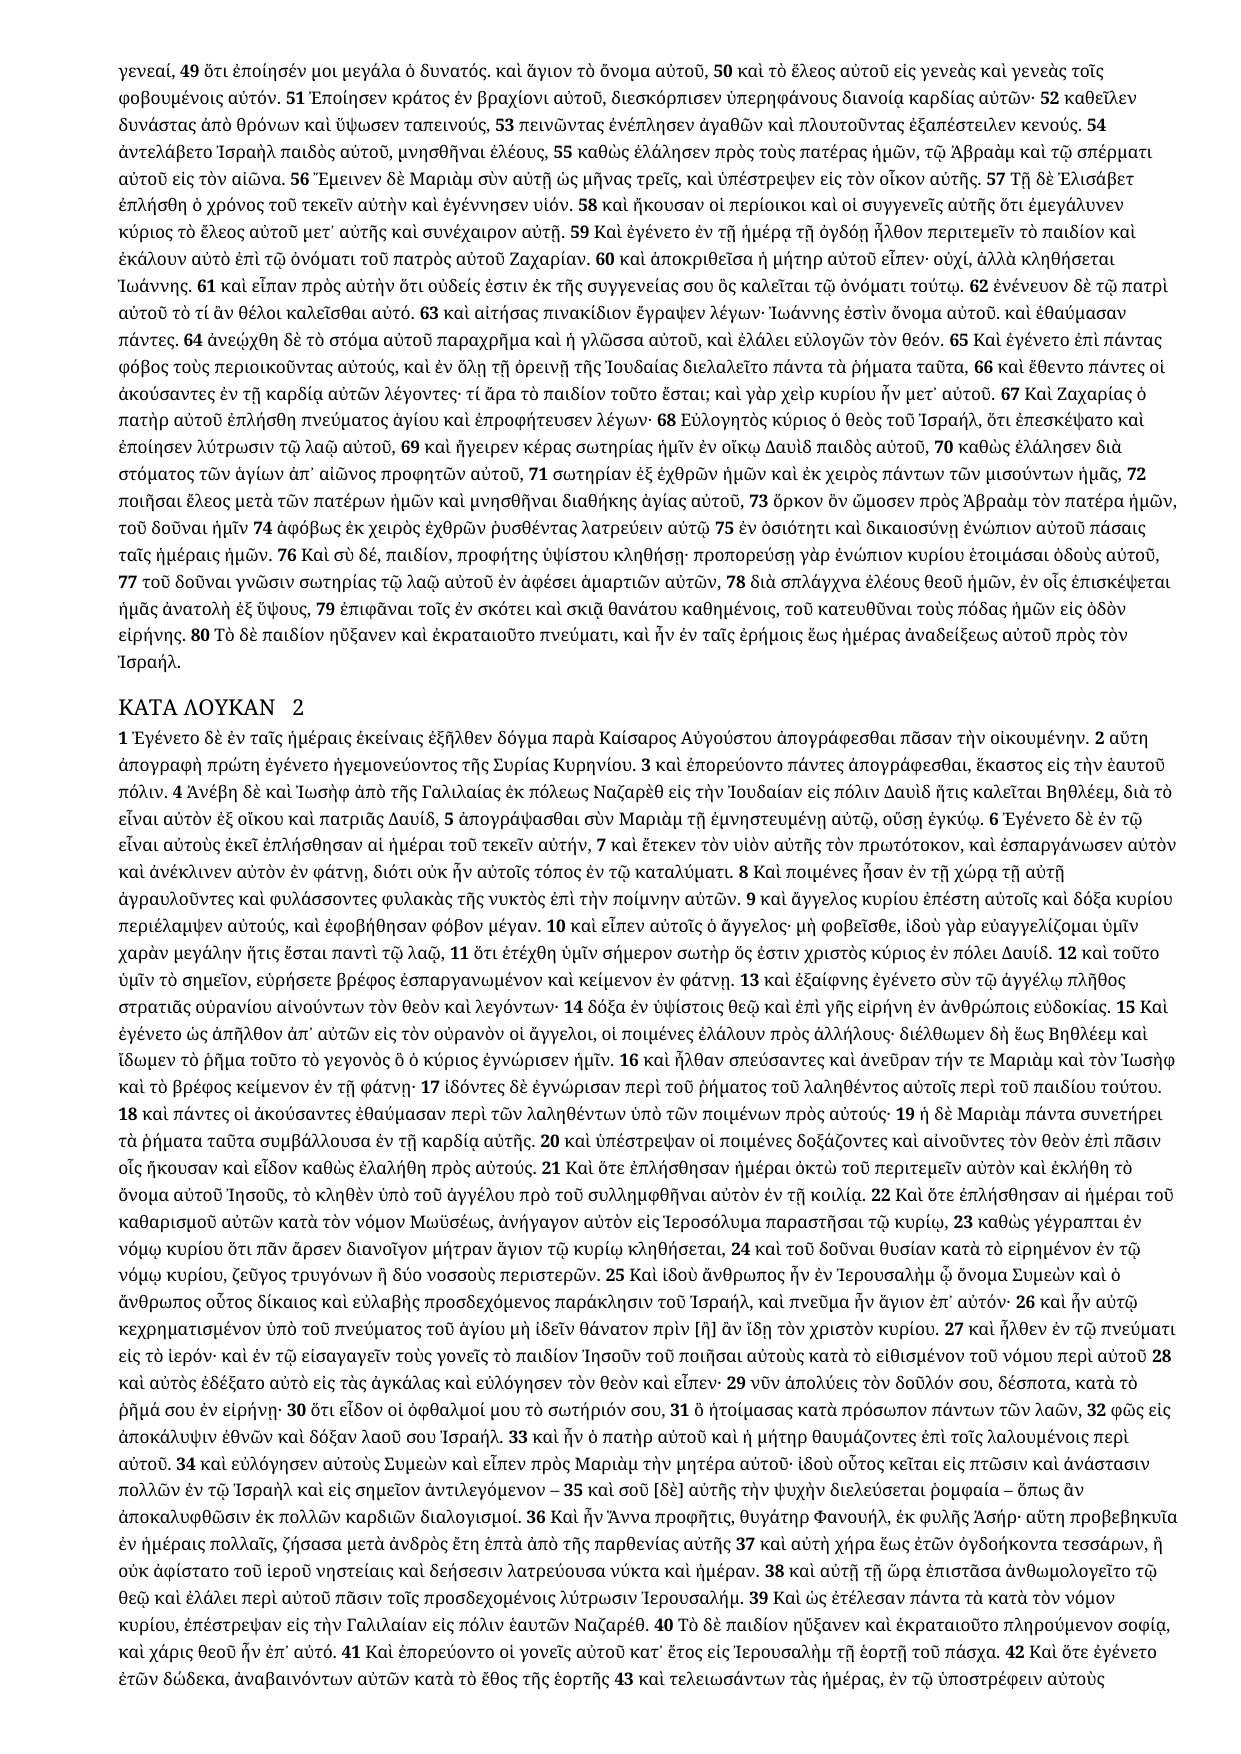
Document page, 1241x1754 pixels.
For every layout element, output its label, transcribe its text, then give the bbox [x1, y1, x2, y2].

text γενεαί, 49 ὅτι ἐποίησέν μοι μεγάλα ὁ δυνατός. καὶ ἅγιον τὸ ὄνομα αὐτοῦ, 50 καὶ τὸ ἔλεος αὐτοῦ εἰς γενεὰς καὶ γενεὰς τοῖς φοβουμένοις αὐτόν. 51 Ἐποίησεν κράτος ἐν βραχίονι αὐτοῦ, διεσκόρπισεν ὑπερηφάνους διανοίᾳ καρδίας αὐτῶν· 52 καθεῖλεν δυνάστας ἀπὸ θρόνων καὶ ὕψωσεν ταπεινούς, 53 πεινῶντας ἐνέπλησεν ἀγαθῶν καὶ πλουτοῦντας ἐξαπέστειλεν κενούς. 54 ἀντελάβετο Ἰσραὴλ παιδὸς αὐτοῦ, μνησθῆναι ἐλέους, 55 καθὼς ἐλάλησεν πρὸς τοὺς πατέρας ἡμῶν, τῷ Ἀβραὰμ καὶ τῷ σπέρματι αὐτοῦ εἰς τὸν αἰῶνα. 56 Ἔμεινεν δὲ Μαριὰμ σὺν αὐτῇ ὡς μῆνας τρεῖς, καὶ ὑπέστρεψεν εἰς τὸν οἶκον αὐτῆς. 57 Τῇ δὲ Ἐλισάβετ ἐπλήσθη ὁ χρόνος τοῦ τεκεῖν αὐτὴν καὶ ἐγέννησεν υἱόν. 58 καὶ ἤκουσαν οἱ περίοικοι καὶ οἱ συγγενεῖς αὐτῆς ὅτι ἐμεγάλυνεν κύριος τὸ ἔλεος αὐτοῦ μετ᾽ αὐτῆς καὶ συνέχαιρον αὐτῇ. 59 Καὶ ἐγένετο ἐν τῇ ἡμέρᾳ τῇ ὀγδόῃ ἦλθον περιτεμεῖν τὸ παιδίον καὶ ἐκάλουν αὐτὸ ἐπὶ τῷ ὀνόματι τοῦ πατρὸς αὐτοῦ Ζαχαρίαν. 60 καὶ ἀποκριθεῖσα ἡ μήτηρ αὐτοῦ εἶπεν· οὐχί, ἀλλὰ κληθήσεται Ἰωάννης. 61 καὶ εἶπαν πρὸς αὐτὴν ὅτι οὐδείς ἐστιν ἐκ τῆς συγγενείας σου ὃς καλεῖται τῷ ὀνόματι τούτῳ. 62 ἐνένευον δὲ τῷ πατρὶ αὐτοῦ τὸ τί ἂν θέλοι καλεῖσθαι αὐτό. 63 καὶ αἰτήσας πινακίδιον ἔγραψεν λέγων· Ἰωάννης ἐστὶν ὄνομα αὐτοῦ. καὶ ἐθαύμασαν πάντες. 64 ἀνεῴχθη δὲ τὸ στόμα αὐτοῦ παραχρῆμα καὶ ἡ γλῶσσα αὐτοῦ, καὶ ἐλάλει εὐλογῶν τὸν θεόν. 65 Καὶ ἐγένετο ἐπὶ πάντας φόβος τοὺς περιοικοῦντας αὐτούς, καὶ ἐν ὅλῃ τῇ ὀρεινῇ τῆς Ἰουδαίας διελαλεῖτο πάντα τὰ ῥήματα ταῦτα, 66 καὶ ἔθεντο πάντες οἱ ἀκούσαντες ἐν τῇ καρδίᾳ αὐτῶν λέγοντες· τί ἄρα τὸ παιδίον τοῦτο ἔσται; καὶ γὰρ χεὶρ κυρίου ἦν μετ᾽ αὐτοῦ. 67 Καὶ Ζαχαρίας ὁ πατὴρ αὐτοῦ ἐπλήσθη πνεύματος ἁγίου καὶ ἐπροφήτευσεν λέγων· 68 Εὐλογητὸς κύριος ὁ θεὸς τοῦ Ἰσραήλ, ὅτι ἐπεσκέψατο καὶ ἐποίησεν λύτρωσιν τῷ λαῷ αὐτοῦ, 69 καὶ ἤγειρεν κέρας σωτηρίας ἡμῖν ἐν οἴκῳ Δαυὶδ παιδὸς αὐτοῦ, 70 καθὼς ἐλάλησεν διὰ στόματος τῶν ἁγίων ἀπ᾽ αἰῶνος προφητῶν αὐτοῦ, 71 σωτηρίαν ἐξ ἐχθρῶν ἡμῶν καὶ ἐκ χειρὸς πάντων τῶν μισούντων ἡμᾶς, 72 ποιῆσαι ἔλεος μετὰ τῶν πατέρων ἡμῶν καὶ μνησθῆναι διαθήκης ἁγίας αὐτοῦ, 73 ὅρκον ὃν ὤμοσεν πρὸς Ἀβραὰμ τὸν πατέρα ἡμῶν, τοῦ δοῦναι ἡμῖν 74 ἀφόβως ἐκ χειρὸς ἐχθρῶν ῥυσθέντας λατρεύειν αὐτῷ 75 ἐν ὁσιότητι καὶ δικαιοσύνῃ ἐνώπιον αὐτοῦ πάσαις ταῖς ἡμέραις ἡμῶν. 76 Καὶ σὺ δέ, παιδίον, προφήτης ὑψίστου κληθήσῃ· προπορεύσῃ γὰρ ἐνώπιον κυρίου ἑτοιμάσαι ὁδοὺς αὐτοῦ, 77 τοῦ δοῦναι γνῶσιν σωτηρίας τῷ λαῷ αὐτοῦ ἐν ἀφέσει ἁμαρτιῶν αὐτῶν, 78 διὰ σπλάγχνα ἐλέους θεοῦ ἡμῶν, ἐν οἷς ἐπισκέψεται ἡμᾶς ἀνατολὴ ἐξ ὕψους, 79 ἐπιφᾶναι τοῖς ἐν σκότει καὶ σκιᾷ θανάτου καθημένοις, τοῦ κατευθῦναι τοὺς πόδας ἡμῶν εἰς ὁδὸν εἰρήνης. 80 Τὸ δὲ παιδίον ηὔξανεν καὶ ἐκραταιοῦτο πνεύματι, καὶ ἦν ἐν ταῖς ἐρήμοις ἕως ἡμέρας ἀναδείξεως αὐτοῦ πρὸς τὸν Ἰσραήλ. [118, 59, 1181, 674]
text 1 Ἐγένετο δὲ ἐν ταῖς ἡμέραις ἐκείναις ἐξῆλθεν δόγμα παρὰ Καίσαρος Αὐγούστου ἀπογράφεσθαι πᾶσαν τὴν οἰκουμένην. 2 αὕτη ἀπογραφὴ πρώτη ἐγένετο ἡγεμονεύοντος τῆς Συρίας Κυρηνίου. 3 καὶ ἐπορεύοντο πάντες ἀπογράφεσθαι, ἕκαστος εἰς τὴν ἑαυτοῦ πόλιν. 4 Ἀνέβη δὲ καὶ Ἰωσὴφ ἀπὸ τῆς Γαλιλαίας ἐκ πόλεως Ναζαρὲθ εἰς τὴν Ἰουδαίαν εἰς πόλιν Δαυὶδ ἥτις καλεῖται Βηθλέεμ, διὰ τὸ εἶναι αὐτὸν ἐξ οἴκου καὶ πατριᾶς Δαυίδ, 5 ἀπογράψασθαι σὺν Μαριὰμ τῇ ἐμνηστευμένῃ αὐτῷ, οὔσῃ ἐγκύῳ. 6 Ἐγένετο δὲ ἐν τῷ εἶναι αὐτοὺς ἐκεῖ ἐπλήσθησαν αἱ ἡμέραι τοῦ τεκεῖν αὐτήν, 7 καὶ ἔτεκεν τὸν υἱὸν αὐτῆς τὸν πρωτότοκον, καὶ ἐσπαργάνωσεν αὐτὸν καὶ ἀνέκλινεν αὐτὸν ἐν φάτνῃ, διότι οὐκ ἦν αὐτοῖς τόπος ἐν τῷ καταλύματι. 8 Καὶ ποιμένες ἦσαν ἐν τῇ χώρᾳ τῇ αὐτῇ ἀγραυλοῦντες καὶ φυλάσσοντες φυλακὰς τῆς νυκτὸς ἐπὶ τὴν ποίμνην αὐτῶν. 9 καὶ ἄγγελος κυρίου ἐπέστη αὐτοῖς καὶ δόξα κυρίου περιέλαμψεν αὐτούς, καὶ ἐφοβήθησαν φόβον μέγαν. 10 καὶ εἶπεν αὐτοῖς ὁ ἄγγελος· μὴ φοβεῖσθε, ἰδοὺ γὰρ εὐαγγελίζομαι ὑμῖν χαρὰν μεγάλην ἥτις ἔσται παντὶ τῷ λαῷ, 11 ὅτι ἐτέχθη ὑμῖν σήμερον σωτὴρ ὅς ἐστιν χριστὸς κύριος ἐν πόλει Δαυίδ. 12 καὶ τοῦτο ὑμῖν τὸ σημεῖον, εὑρήσετε βρέφος ἐσπαργανωμένον καὶ κείμενον ἐν φάτνῃ. 13 καὶ ἐξαίφνης ἐγένετο σὺν τῷ ἀγγέλῳ πλῆθος στρατιᾶς οὐρανίου αἰνούντων τὸν θεὸν καὶ λεγόντων· 14 δόξα ἐν ὑψίστοις θεῷ καὶ ἐπὶ γῆς εἰρήνη ἐν ἀνθρώποις εὐδοκίας. 15 Καὶ ἐγένετο ὡς ἀπῆλθον ἀπ᾽ αὐτῶν εἰς τὸν οὐρανὸν οἱ ἄγγελοι, οἱ ποιμένες ἐλάλουν πρὸς ἀλλήλους· διέλθωμεν δὴ ἕως Βηθλέεμ καὶ ἴδωμεν τὸ ῥῆμα τοῦτο τὸ γεγονὸς ὃ ὁ κύριος ἐγνώρισεν ἡμῖν. 16 καὶ ἦλθαν σπεύσαντες καὶ ἀνεῦραν τήν τε Μαριὰμ καὶ τὸν Ἰωσὴφ καὶ τὸ βρέφος κείμενον ἐν τῇ φάτνῃ· 17 ἰδόντες δὲ ἐγνώρισαν περὶ τοῦ ῥήματος τοῦ λαληθέντος αὐτοῖς περὶ τοῦ παιδίου τούτου. 18 καὶ πάντες οἱ ἀκούσαντες ἐθαύμασαν περὶ τῶν λαληθέντων ὑπὸ τῶν ποιμένων πρὸς αὐτούς· 19 ἡ δὲ Μαριὰμ πάντα συνετήρει τὰ ῥήματα ταῦτα συμβάλλουσα ἐν τῇ καρδίᾳ αὐτῆς. 20 καὶ ὑπέστρεψαν οἱ ποιμένες δοξάζοντες καὶ αἰνοῦντες τὸν θεὸν ἐπὶ πᾶσιν οἷς ἤκουσαν καὶ εἶδον καθὼς ἐλαλήθη πρὸς αὐτούς. 21 Καὶ ὅτε ἐπλήσθησαν ἡμέραι ὀκτὼ τοῦ περιτεμεῖν αὐτὸν καὶ ἐκλήθη τὸ ὄνομα αὐτοῦ Ἰησοῦς, τὸ κληθὲν ὑπὸ τοῦ ἀγγέλου πρὸ τοῦ συλλημφθῆναι αὐτὸν ἐν τῇ κοιλίᾳ. 22 Καὶ ὅτε ἐπλήσθησαν αἱ ἡμέραι τοῦ καθαρισμοῦ αὐτῶν κατὰ τὸν νόμον Μωϋσέως, ἀνήγαγον αὐτὸν εἰς Ἱεροσόλυμα παραστῆσαι τῷ κυρίῳ, 23 καθὼς γέγραπται ἐν νόμῳ κυρίου ὅτι πᾶν ἄρσεν διανοῖγον μήτραν ἅγιον τῷ κυρίῳ κληθήσεται, 24 καὶ τοῦ δοῦναι θυσίαν κατὰ τὸ εἰρημένον ἐν τῷ νόμῳ κυρίου, ζεῦγος τρυγόνων ἢ δύο νοσσοὺς περιστερῶν. 25 Καὶ ἰδοὺ ἄνθρωπος ἦν ἐν Ἰερουσαλὴμ ᾧ ὄνομα Συμεὼν καὶ ὁ ἄνθρωπος οὗτος δίκαιος καὶ εὐλαβὴς προσδεχόμενος παράκλησιν τοῦ Ἰσραήλ, καὶ πνεῦμα ἦν ἅγιον ἐπ᾽ αὐτόν· 26 καὶ ἦν αὐτῷ κεχρηματισμένον ὑπὸ τοῦ πνεύματος τοῦ ἁγίου μὴ ἰδεῖν θάνατον πρὶν [ἢ] ἂν ἴδῃ τὸν χριστὸν κυρίου. 27 καὶ ἦλθεν ἐν τῷ πνεύματι εἰς τὸ ἱερόν· καὶ ἐν τῷ εἰσαγαγεῖν τοὺς γονεῖς τὸ παιδίον Ἰησοῦν τοῦ ποιῆσαι αὐτοὺς κατὰ τὸ εἰθισμένον τοῦ νόμου περὶ αὐτοῦ 28 καὶ αὐτὸς ἐδέξατο αὐτὸ εἰς τὰς ἀγκάλας καὶ εὐλόγησεν τὸν θεὸν καὶ εἶπεν· 29 νῦν ἀπολύεις τὸν δοῦλόν σου, δέσποτα, κατὰ τὸ ῥῆμά σου ἐν εἰρήνῃ· 30 ὅτι εἶδον οἱ ὀφθαλμοί μου τὸ σωτήριόν σου, 31 ὃ ἡτοίμασας κατὰ πρόσωπον πάντων τῶν λαῶν, 32 φῶς εἰς ἀποκάλυψιν ἐθνῶν καὶ δόξαν λαοῦ σου Ἰσραήλ. 33 καὶ ἦν ὁ πατὴρ αὐτοῦ καὶ ἡ μήτηρ θαυμάζοντες ἐπὶ τοῖς λαλουμένοις περὶ αὐτοῦ. 34 καὶ εὐλόγησεν αὐτοὺς Συμεὼν καὶ εἶπεν πρὸς Μαριὰμ τὴν μητέρα αὐτοῦ· ἰδοὺ οὗτος κεῖται εἰς πτῶσιν καὶ ἀνάστασιν πολλῶν ἐν τῷ Ἰσραὴλ καὶ εἰς σημεῖον ἀντιλεγόμενον – 35 καὶ σοῦ [δὲ] αὐτῆς τὴν ψυχὴν διελεύσεται ῥομφαία – ὅπως ἂν ἀποκαλυφθῶσιν ἐκ πολλῶν καρδιῶν διαλογισμοί. 36 Καὶ ἦν Ἅννα προφῆτις, θυγάτηρ Φανουήλ, ἐκ φυλῆς Ἀσήρ· αὕτη προβεβηκυῖα ἐν ἡμέραις πολλαῖς, ζήσασα μετὰ ἀνδρὸς ἔτη ἑπτὰ ἀπὸ τῆς παρθενίας αὐτῆς 37 καὶ αὐτὴ χήρα ἕως ἐτῶν ὀγδοήκοντα τεσσάρων, ἣ οὐκ ἀφίστατο τοῦ ἱεροῦ νηστείαις καὶ δεήσεσιν λατρεύουσα νύκτα καὶ ἡμέραν. 38 καὶ αὐτῇ τῇ ὥρᾳ ἐπιστᾶσα ἀνθωμολογεῖτο τῷ θεῷ καὶ ἐλάλει περὶ αὐτοῦ πᾶσιν τοῖς προσδεχομένοις λύτρωσιν Ἰερουσαλήμ. 39 Καὶ ὡς ἐτέλεσαν πάντα τὰ κατὰ τὸν νόμον κυρίου, ἐπέστρεψαν εἰς τὴν Γαλιλαίαν εἰς πόλιν ἑαυτῶν Ναζαρέθ. 40 Τὸ δὲ παιδίον ηὔξανεν καὶ ἐκραταιοῦτο πληρούμενον σοφίᾳ, καὶ χάρις θεοῦ ἦν ἐπ᾽ αὐτό. 41 Καὶ ἐπορεύοντο οἱ γονεῖς αὐτοῦ κατ᾽ ἔτος εἰς Ἰερουσαλὴμ τῇ ἑορτῇ τοῦ πάσχα. 42 Καὶ ὅτε ἐγένετο ἐτῶν δώδεκα, ἀναβαινόντων αὐτῶν κατὰ τὸ ἔθος τῆς ἑορτῆς 43 καὶ τελειωσάντων τὰς ἡμέρας, ἐν τῷ ὑποστρέφειν αὐτοὺς [118, 726, 1181, 1690]
text ΚΑΤΑ ΛΟΥΚΑΝ 2 [118, 692, 1181, 722]
